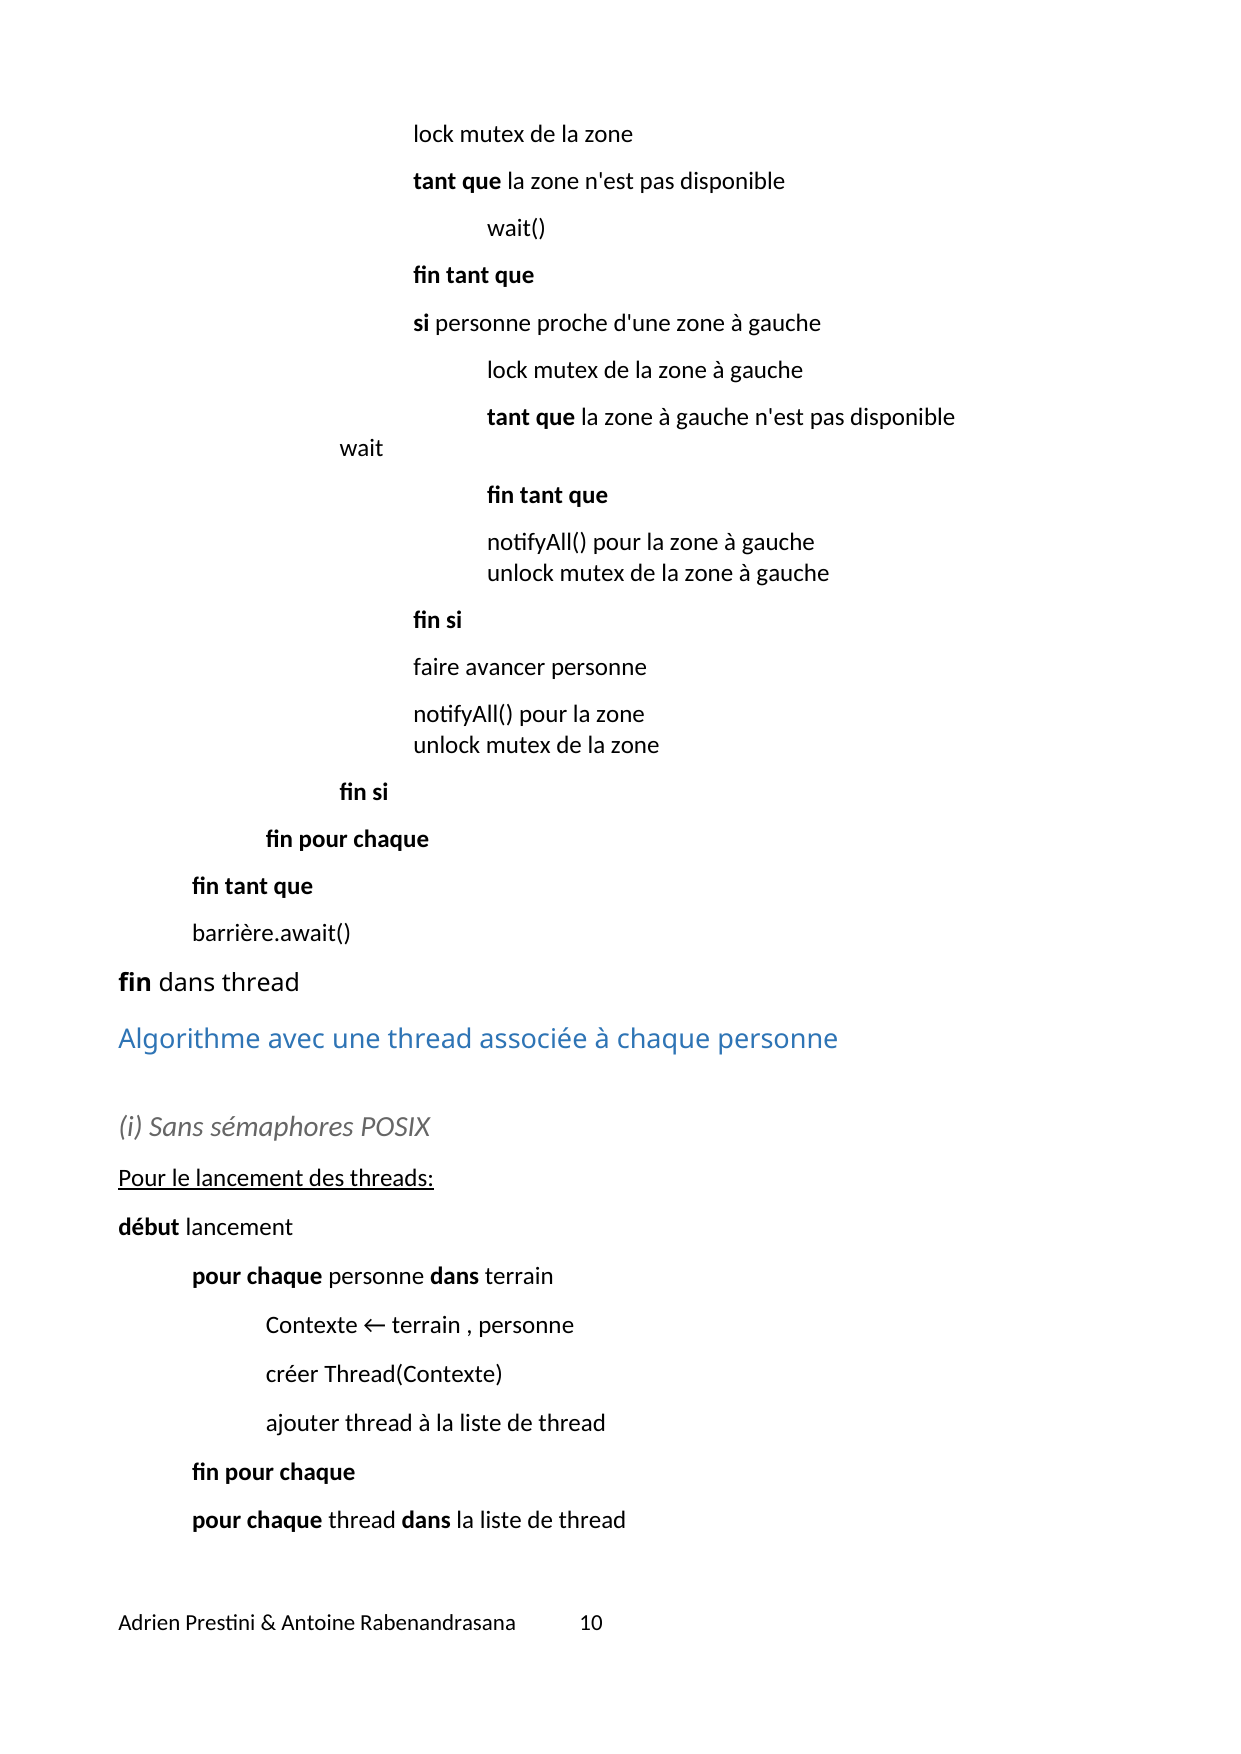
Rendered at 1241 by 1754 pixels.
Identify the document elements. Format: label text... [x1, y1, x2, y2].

text Contexte ← terrain , personne [118, 1309, 1122, 1339]
text barrière.await() [118, 917, 1122, 948]
text Pour le lancement des threads: [118, 1162, 1122, 1192]
text créer Thread(Contexte) [118, 1358, 1122, 1388]
text tant que la zone n'est pas disponible [118, 165, 1122, 196]
text pour chaque thread dans la liste de thread [118, 1505, 1122, 1535]
text fin si [118, 776, 1122, 806]
text faire avancer personne [118, 651, 1122, 682]
text si personne proche d'une zone à gauche [118, 307, 1122, 337]
subtitle Algorithme avec une thread associée à chaque personne [118, 1019, 1122, 1056]
text ajouter thread à la liste de thread [118, 1407, 1122, 1437]
text fin tant que [118, 479, 1122, 509]
text fin dans thread [118, 965, 1122, 999]
text tant que la zone à gauche n'est pas disponible wait [118, 401, 1122, 462]
text fin pour chaque [118, 823, 1122, 854]
text lock mutex de la zone [118, 118, 1122, 149]
text fin tant que [118, 260, 1122, 290]
text début lancement [118, 1211, 1122, 1241]
text lock mutex de la zone à gauche [118, 354, 1122, 384]
text wait() [118, 212, 1122, 243]
text fin pour chaque [118, 1456, 1122, 1486]
text notifyAll() pour la zone à gauche unlock mutex de la zone à gauche [118, 526, 1122, 587]
text fin tant que [118, 870, 1122, 901]
text fin si [118, 604, 1122, 634]
text notifyAll() pour la zone unlock mutex de la zone [118, 698, 1122, 759]
text (i) Sans sémaphores POSIX [118, 1108, 1122, 1143]
text pour chaque personne dans terrain [118, 1260, 1122, 1290]
